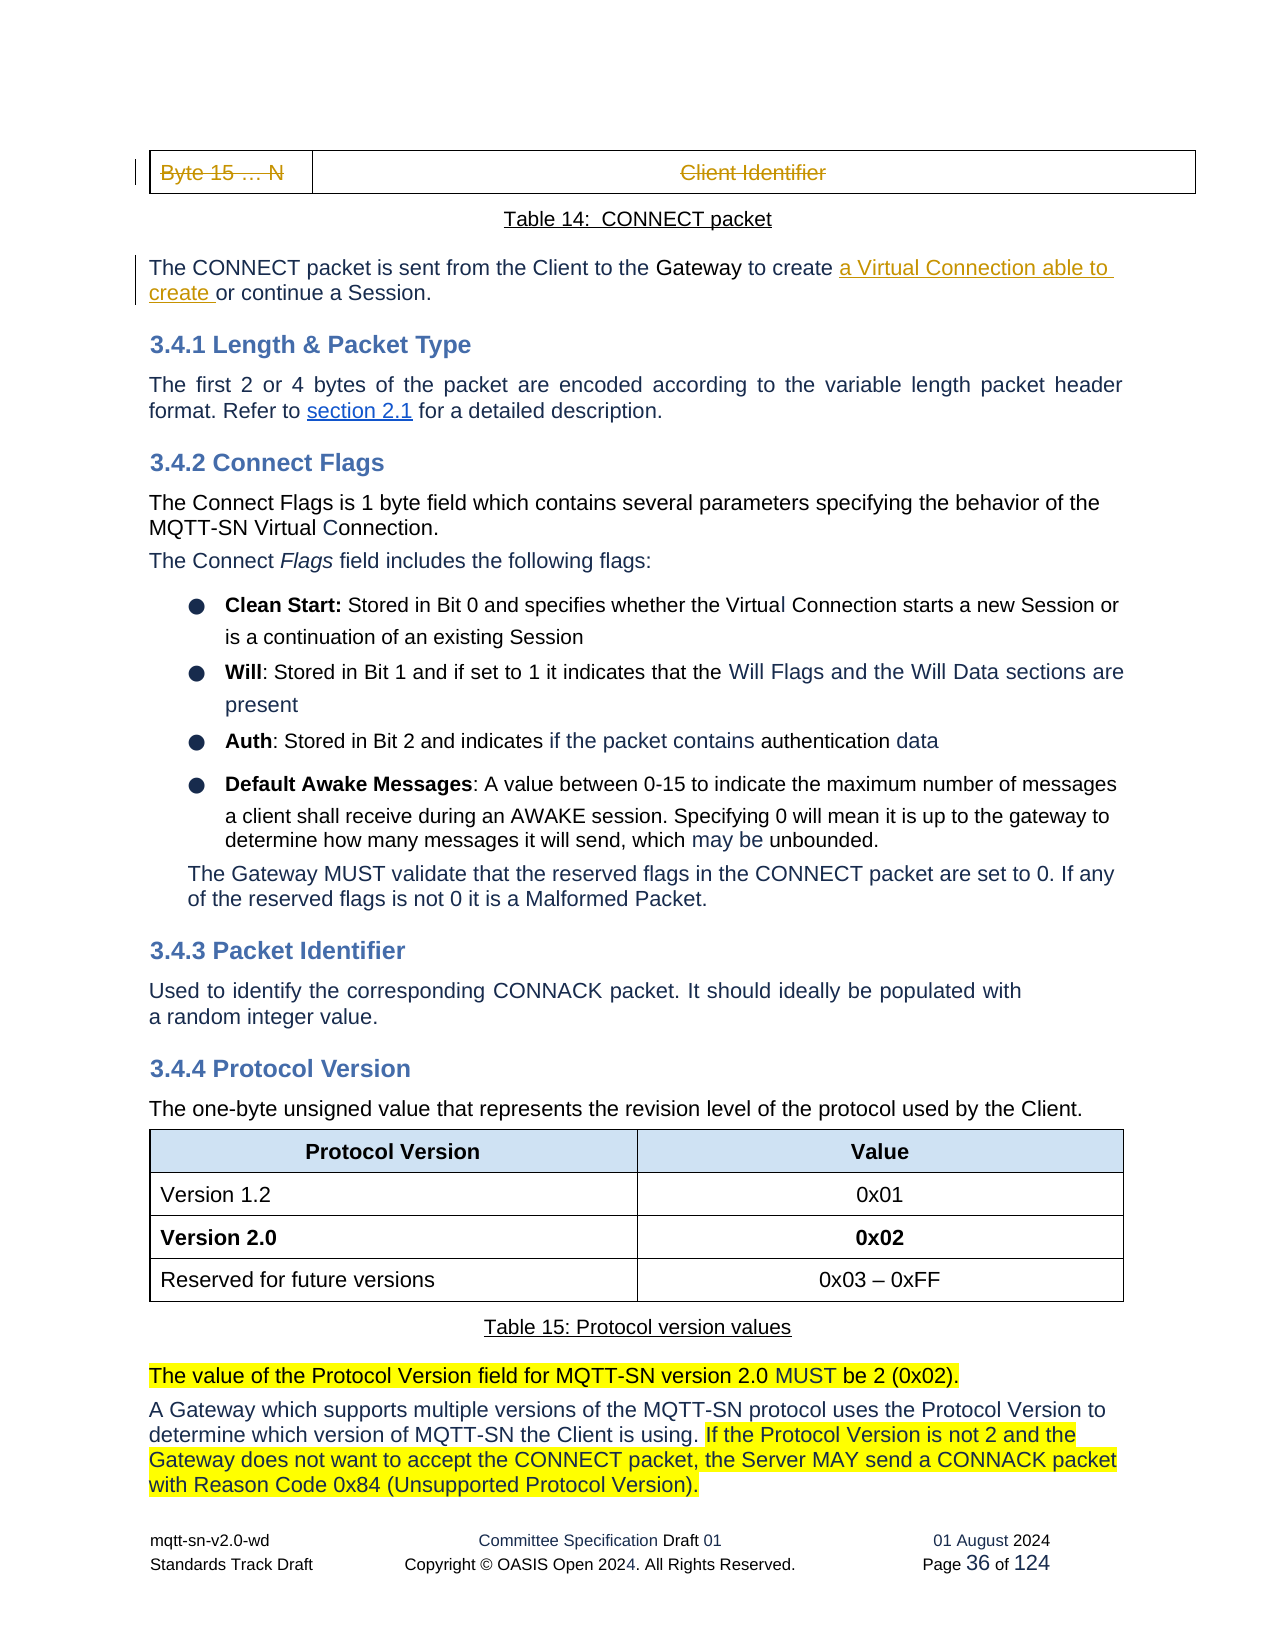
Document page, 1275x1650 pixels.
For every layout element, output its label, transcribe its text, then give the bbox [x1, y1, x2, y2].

table_header Value [638, 1130, 1123, 1172]
text The Connect Flags field includes the following flags: [148, 548, 1124, 574]
list Clean Start: Stored in Bit 0 and specifies whether the Virtual Connection starts a new Session or is a continuation of an existing Session [187, 582, 1124, 649]
table_cell 0x01 [638, 1173, 1123, 1215]
text The one-byte unsigned value that represents the revision level of the protocol used by the Client. [148, 1096, 1124, 1121]
text The first 2 or 4 bytes of the packet are encoded according to the variable length packet header format. Refer to section 2.1 for a detailed description. [148, 372, 1124, 423]
text The CONNECT packet is sent from the Client to the Gateway to create a Virtual Connection able to create or continue a Session. [148, 255, 1124, 305]
list Will: Stored in Bit 1 and if set to 1 it indicates that the Will Flags and the Will Data sections are present [187, 649, 1124, 717]
text Table 15: Protocol version values [150, 1314, 1125, 1338]
table_cell [151, 151, 312, 193]
list Auth: Stored in Bit 2 and indicates if the packet contains authentication data [187, 718, 1124, 761]
subtitle 3.4.4 Protocol Version [150, 1054, 1124, 1083]
subtitle 3.4.2 Connect Flags [150, 448, 1124, 477]
text A Gateway which supports multiple versions of the MQTT-SN protocol uses the Protocol Version to determine which version of MQTT-SN the Client is using. If the Protocol Version is not 2 and the Gateway does not want to accept the CONNECT packet, the Server MAY send a CONNACK packet with Reason Code 0x84 (Unsupported Protocol Version). [148, 1396, 1124, 1497]
table_cell Version 1.2 [151, 1173, 637, 1215]
text The value of the Protocol Version field for MQTT-SN version 2.0 MUST be 2 (0x02). [148, 1363, 1124, 1388]
table_cell Reserved for future versions [151, 1259, 637, 1301]
text The Connect Flags is 1 byte field which contains several parameters specifying the behavior of the MQTT-SN Virtual Connection. [148, 490, 1124, 540]
table_cell [313, 151, 1195, 193]
table_cell 0x03 – 0xFF [638, 1259, 1123, 1301]
table_header Protocol Version [151, 1130, 637, 1172]
subtitle 3.4.1 Length & Packet Type [150, 330, 1124, 359]
text Table 14: CONNECT packet [150, 206, 1125, 230]
text The Gateway MUST validate that the reserved flags in the CONNECT packet are set to 0. If any of the reserved flags is not 0 it is a Malformed Packet. [187, 861, 1124, 911]
table_cell Version 2.0 [151, 1216, 637, 1258]
list Default Awake Messages: A value between 0-15 to indicate the maximum number of messages a client shall receive during an AWAKE session. Specifying 0 will mean it is up to the gateway to determine how many messages it will send, which may be unbounded. [187, 761, 1124, 853]
subtitle 3.4.3 Packet Identifier [150, 936, 1124, 965]
table_cell 0x02 [638, 1216, 1123, 1258]
text Used to identify the corresponding CONNACK packet. It should ideally be populated with a random integer value. [148, 978, 1022, 1029]
